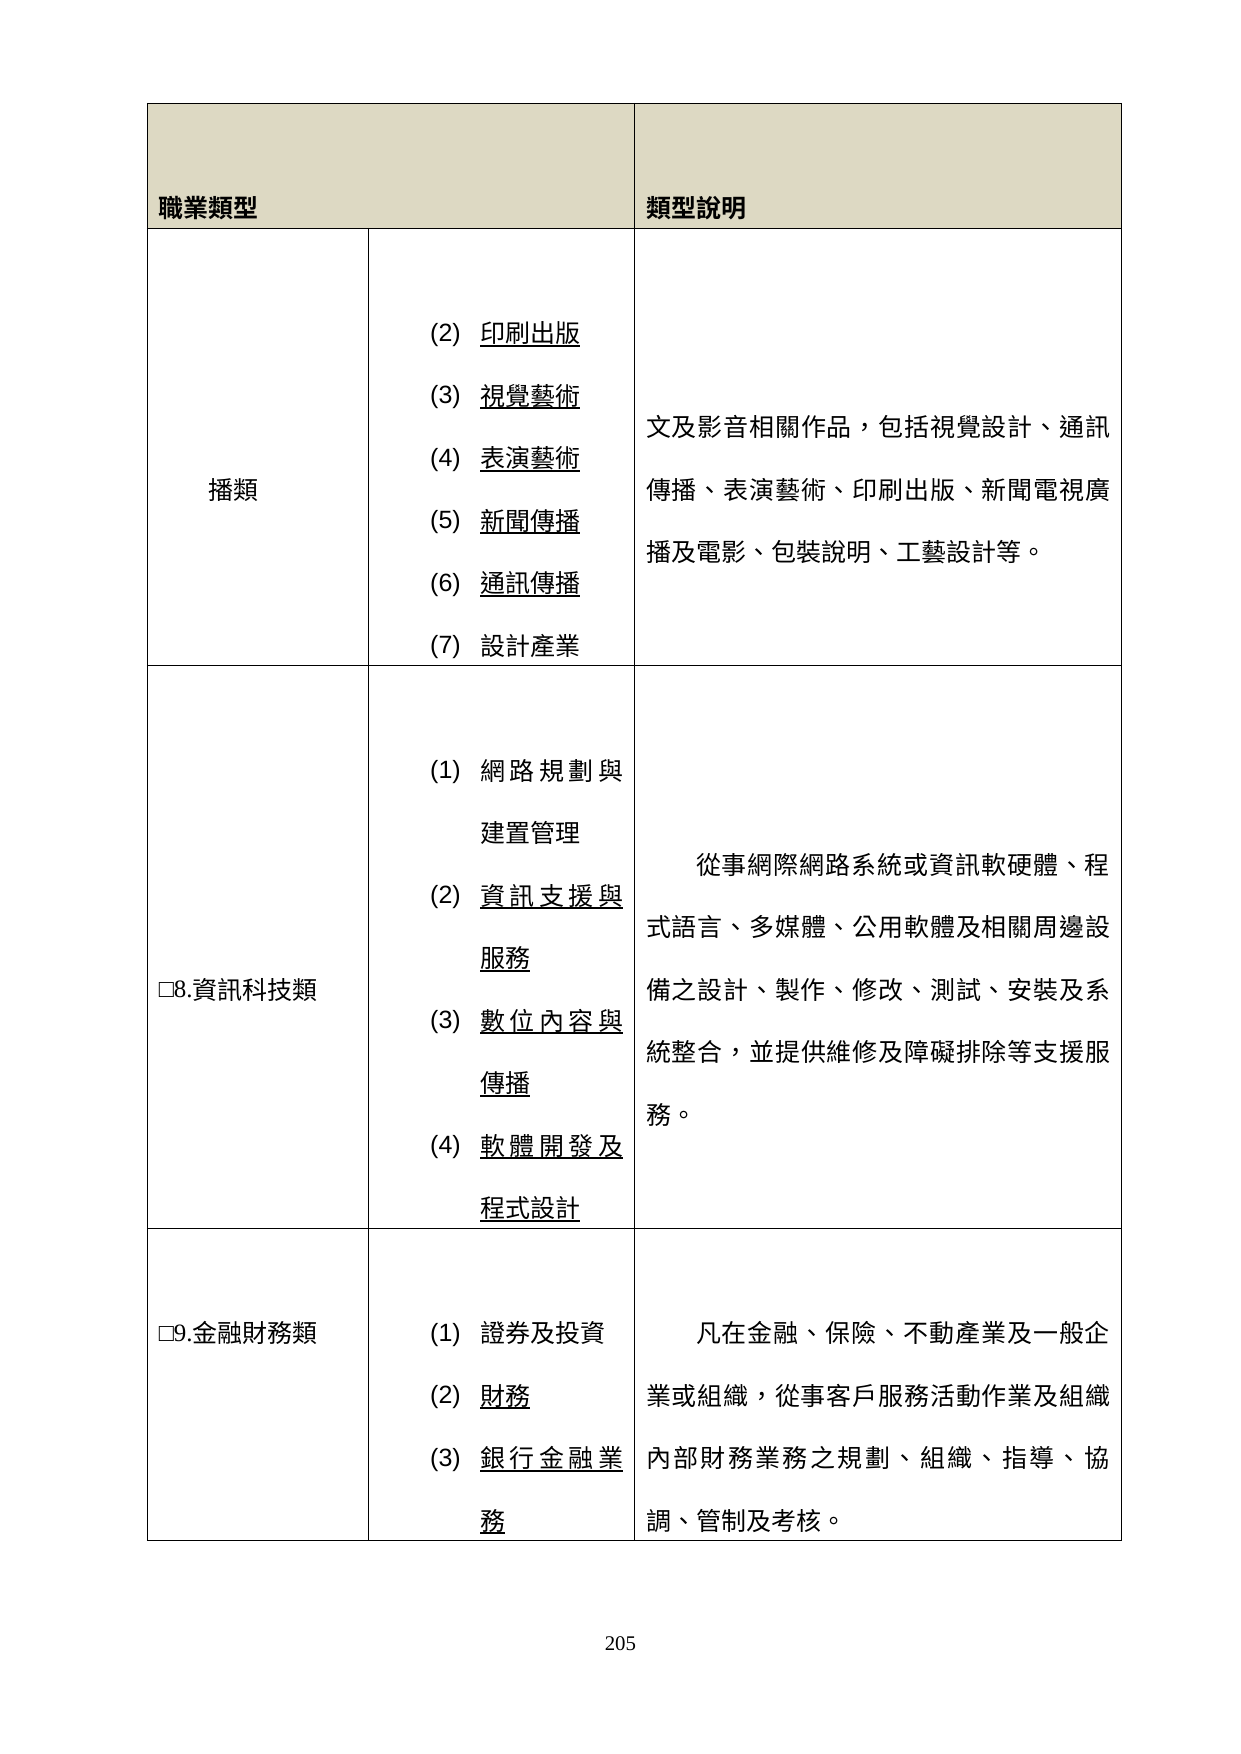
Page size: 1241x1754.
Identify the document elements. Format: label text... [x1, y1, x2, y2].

table_cell 文及影音相關作品，包括視覺設計、通訊傳播、表演藝術、印刷出版、新聞電視廣播及電影、包裝說明、工藝設計等。 [635, 229, 1121, 665]
table_cell 影視傳播 印刷出版 視覺藝術 表演藝術 新聞傳播 通訊傳播 設計產業 [369, 229, 634, 665]
table_cell □8.資訊科技類 [148, 666, 368, 1228]
table_cell 播類 [148, 229, 368, 665]
table_cell 網路規劃與建置管理 資訊支援與服務 數位內容與傳播 軟體開發及程式設計 [369, 666, 634, 1228]
table_cell □9.金融財務類 [148, 1229, 368, 1540]
table_cell 從事網際網路系統或資訊軟硬體、程式語言、多媒體、公用軟體及相關周邊設備之設計、製作、修改、測試、安裝及系統整合，並提供維修及障礙排除等支援服務。 [635, 666, 1121, 1228]
table_cell 凡在金融、保險、不動產業及一般企業或組織，從事客戶服務活動作業及組織內部財務業務之規劃、組織、指導、協調、管制及考核。 [635, 1229, 1121, 1540]
table_header 類型說明 [635, 104, 1121, 228]
table_cell 證券及投資 財務 銀行金融業務 保險 會計 [369, 1229, 634, 1540]
table_header 職業類型 [148, 104, 634, 228]
